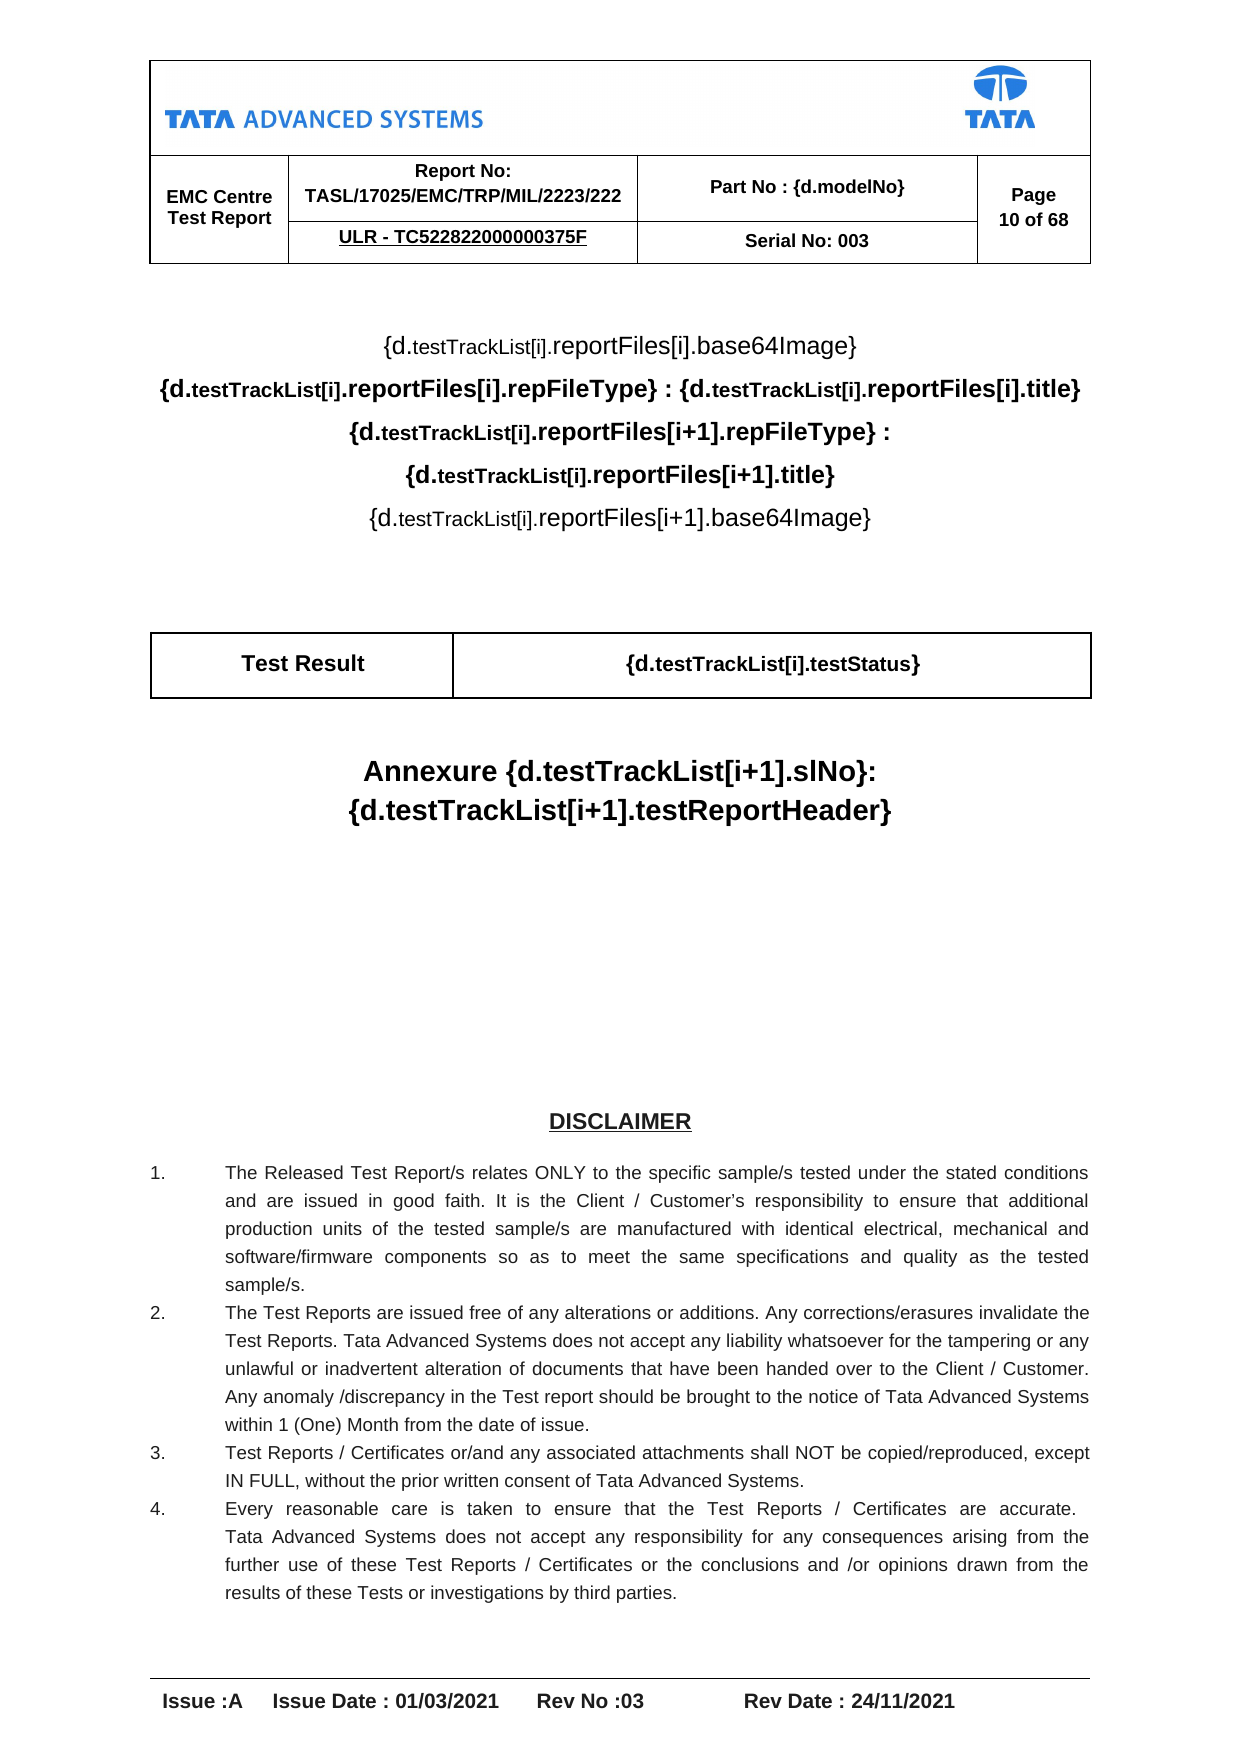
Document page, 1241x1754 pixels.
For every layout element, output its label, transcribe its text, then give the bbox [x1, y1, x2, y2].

subtitle Annexure {d.testTrackList[i+1].slNo}: {d.testTrackList[i+1].testReportHeader} [150, 754, 1090, 826]
table_header {d.testTrackList[i].testStatus} [454, 634, 1090, 697]
table_header Test Result [152, 634, 452, 697]
list Every reasonable care is taken to ensure that the Test Reports / Certificates are accurate. Tata Advanced Systems does not accept any responsibility for any consequences arising from the further use of these Test Reports / Certificates or the conclusions and /or opinions drawn from the results of these Tests or investigations by third parties. [150, 1498, 1090, 1604]
list The Released Test Report/s relates ONLY to the specific sample/s tested under the stated conditions and are issued in good faith. It is the Client / Customer’s responsibility to ensure that additional production units of the tested sample/s are manufactured with identical electrical, mechanical and software/firmware components so as to meet the same specifications and quality as the tested sample/s. [150, 1162, 1090, 1296]
text {d.testTrackList[i].reportFiles[i].repFileType} : {d.testTrackList[i].reportFiles[i].title} [150, 374, 1090, 402]
text {d.testTrackList[i].reportFiles[i+1].repFileType} : {d.testTrackList[i].reportFiles[i+1].title} [150, 417, 1090, 489]
list Test Reports / Certificates or/and any associated attachments shall NOT be copied/reproduced, except IN FULL, without the prior written consent of Tata Advanced Systems. [150, 1442, 1090, 1492]
text DISCLAIMER [150, 1108, 1090, 1134]
text {d.testTrackList[i].reportFiles[i].base64Image} [150, 331, 1090, 359]
text {d.testTrackList[i].reportFiles[i+1].base64Image} [150, 503, 1090, 532]
picture [165, 65, 1035, 147]
list The Test Reports are issued free of any alterations or additions. Any corrections/erasures invalidate the Test Reports. Tata Advanced Systems does not accept any liability whatsoever for the tampering or any unlawful or inadvertent alteration of documents that have been handed over to the Client / Customer. Any anomaly /discrepancy in the Test report should be brought to the notice of Tata Advanced Systems within 1 (One) Month from the date of issue. [150, 1302, 1090, 1436]
